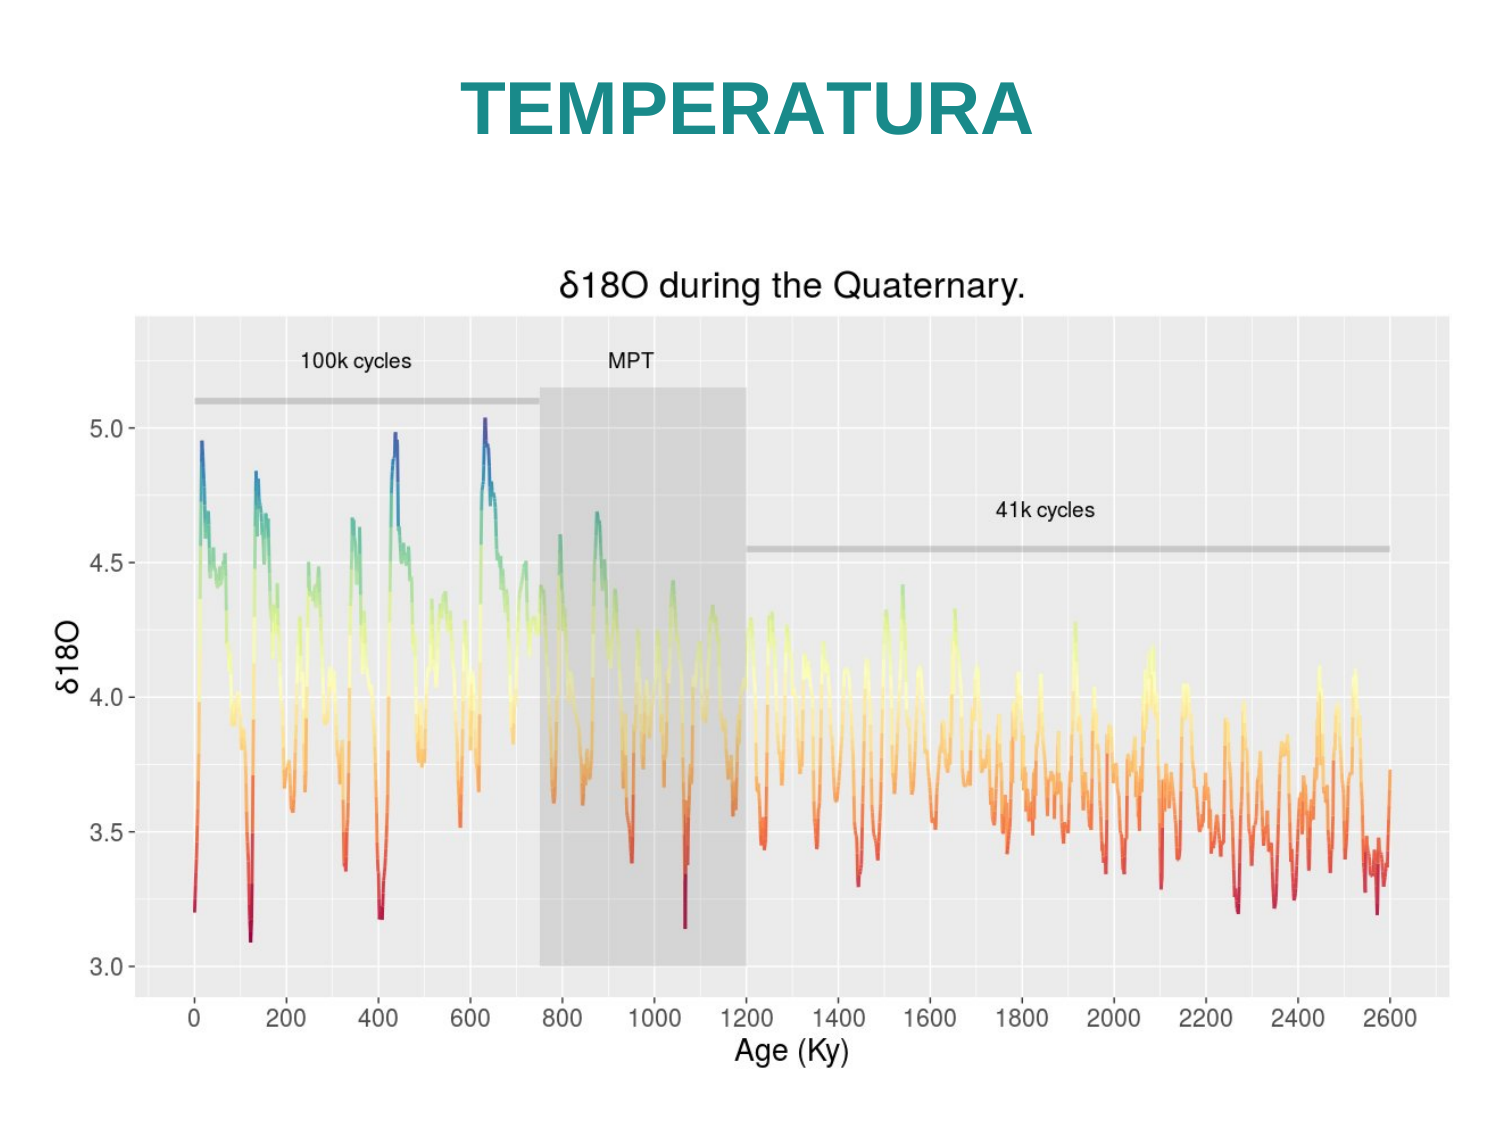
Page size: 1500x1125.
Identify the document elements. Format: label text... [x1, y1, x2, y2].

title TEMPERATURA [110, 10, 1386, 206]
picture [43, 259, 1462, 1078]
